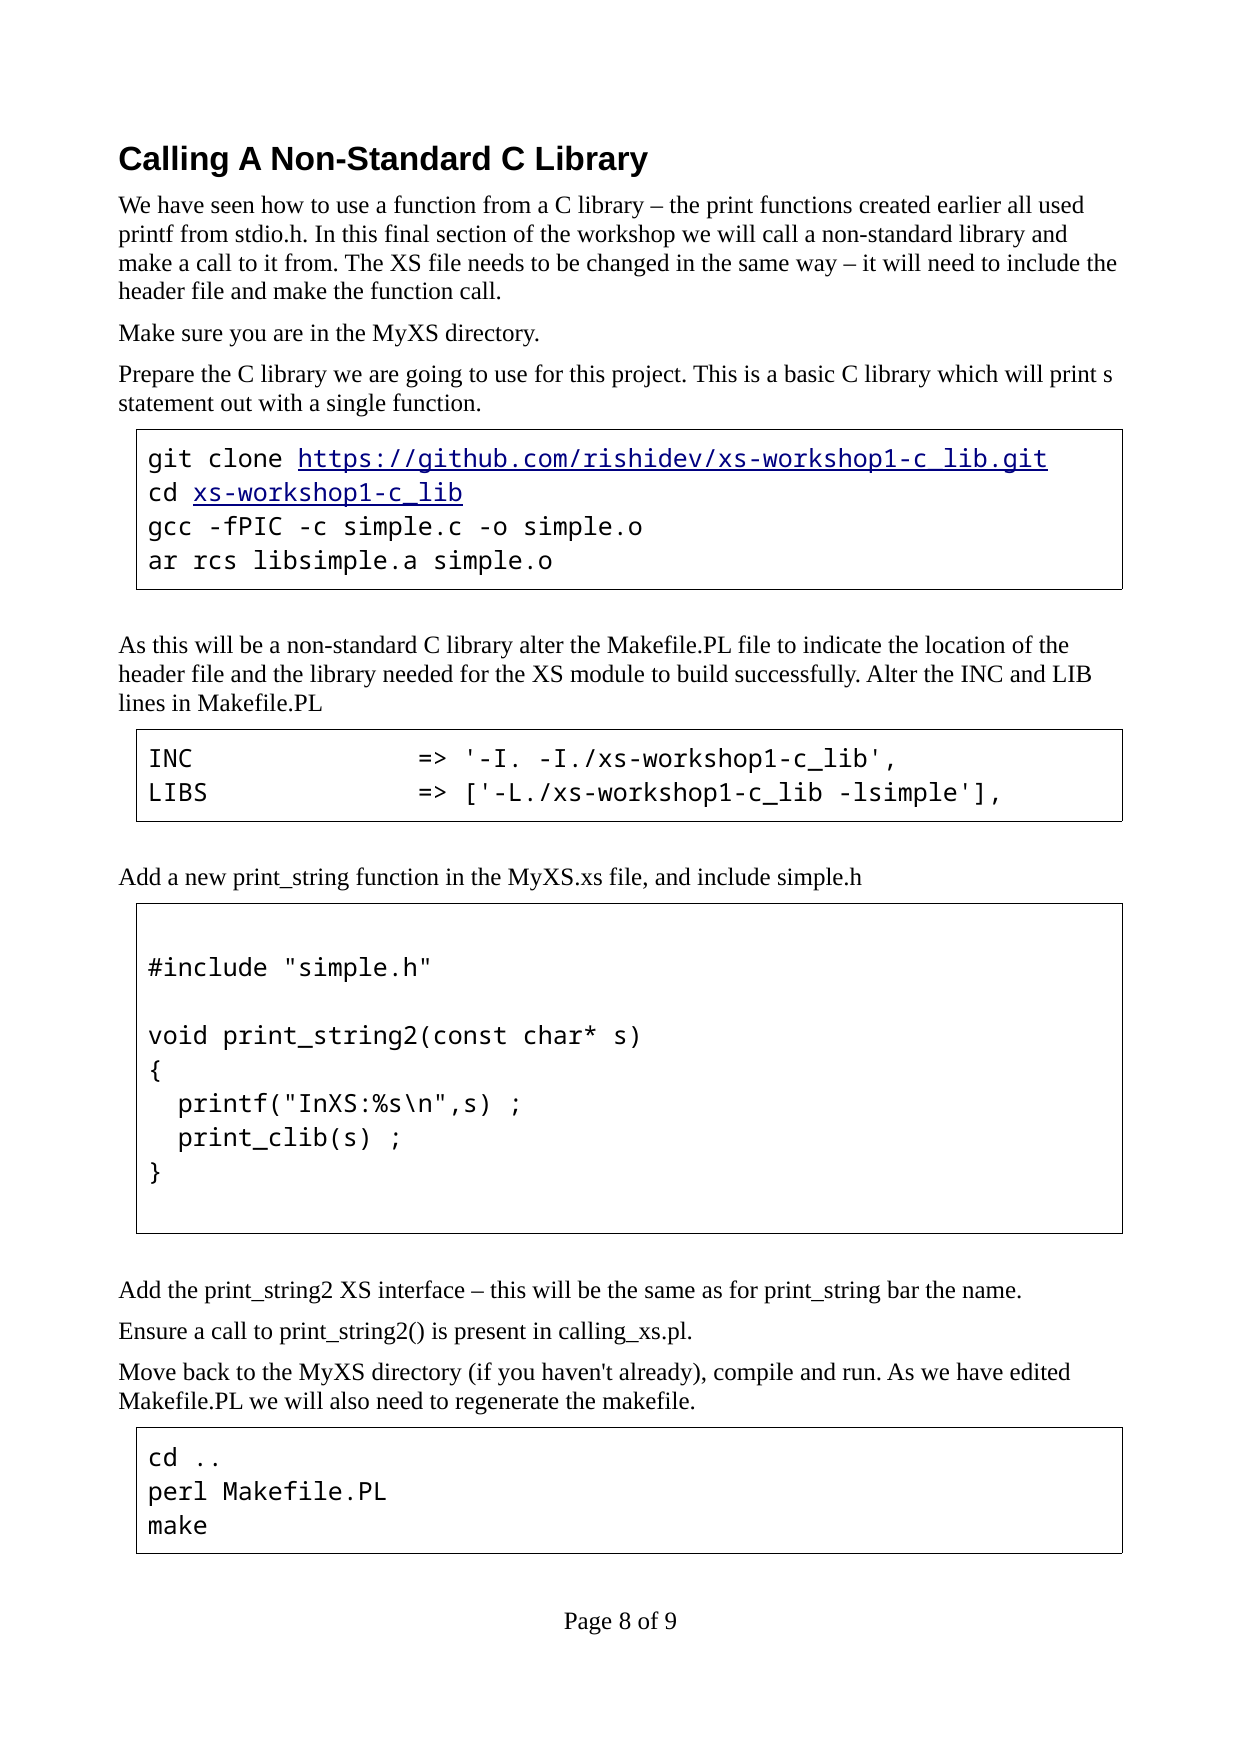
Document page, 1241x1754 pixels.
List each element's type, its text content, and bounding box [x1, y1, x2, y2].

text cd .. [137, 1428, 1122, 1461]
text make [137, 1495, 1122, 1553]
text perl Makefile.PL [137, 1461, 1122, 1495]
text printf("InXS:%s\n",s) ; [137, 1073, 1122, 1108]
text print_clib(s) ; [137, 1108, 1122, 1142]
text git clone https://github.com/rishidev/xs-workshop1-c_lib.git [137, 430, 1122, 463]
text Move back to the MyXS directory (if you haven't already), compile and run. As we have edited Makefile.PL we will also need to regenerate the makefile. [118, 1357, 1122, 1415]
text LIBS => ['-L./xs-workshop1-c_lib -lsimple'], [137, 763, 1122, 821]
text #include "simple.h" [137, 937, 1122, 983]
text { [137, 1039, 1122, 1073]
subtitle Calling A Non-Standard C Library [118, 139, 1122, 178]
text INC => '-I. -I./xs-workshop1-c_lib', [137, 730, 1122, 763]
text Ensure a call to print_string2() is present in calling_xs.pl. [118, 1316, 1122, 1345]
text Make sure you are in the MyXS directory. [118, 318, 1122, 346]
text Add a new print_string function in the MyXS.xs file, and include simple.h [118, 862, 1122, 891]
text We have seen how to use a function from a C library – the print functions created earlier all used printf from stdio.h. In this final section of the workshop we will call a non-standard library and make a call to it from. The XS file needs to be changed in the same way – it will need to include the header file and make the function call. [118, 190, 1122, 305]
text gcc -fPIC -c simple.c -o simple.o [137, 497, 1122, 531]
text As this will be a non-standard C library alter the Makefile.PL file to indicate the location of the header file and the library needed for the XS module to build successfully. Alter the INC and LIB lines in Makefile.PL [118, 630, 1122, 716]
text Add the print_string2 XS interface – this will be the same as for print_string bar the name. [118, 1275, 1122, 1303]
text ar rcs libsimple.a simple.o [137, 531, 1122, 589]
text Prepare the C library we are going to use for this project. This is a basic C library which will print s statement out with a single function. [118, 359, 1122, 416]
text cd xs-workshop1-c_lib [137, 463, 1122, 497]
text void print_string2(const char* s) [137, 1005, 1122, 1039]
text } [137, 1142, 1122, 1188]
